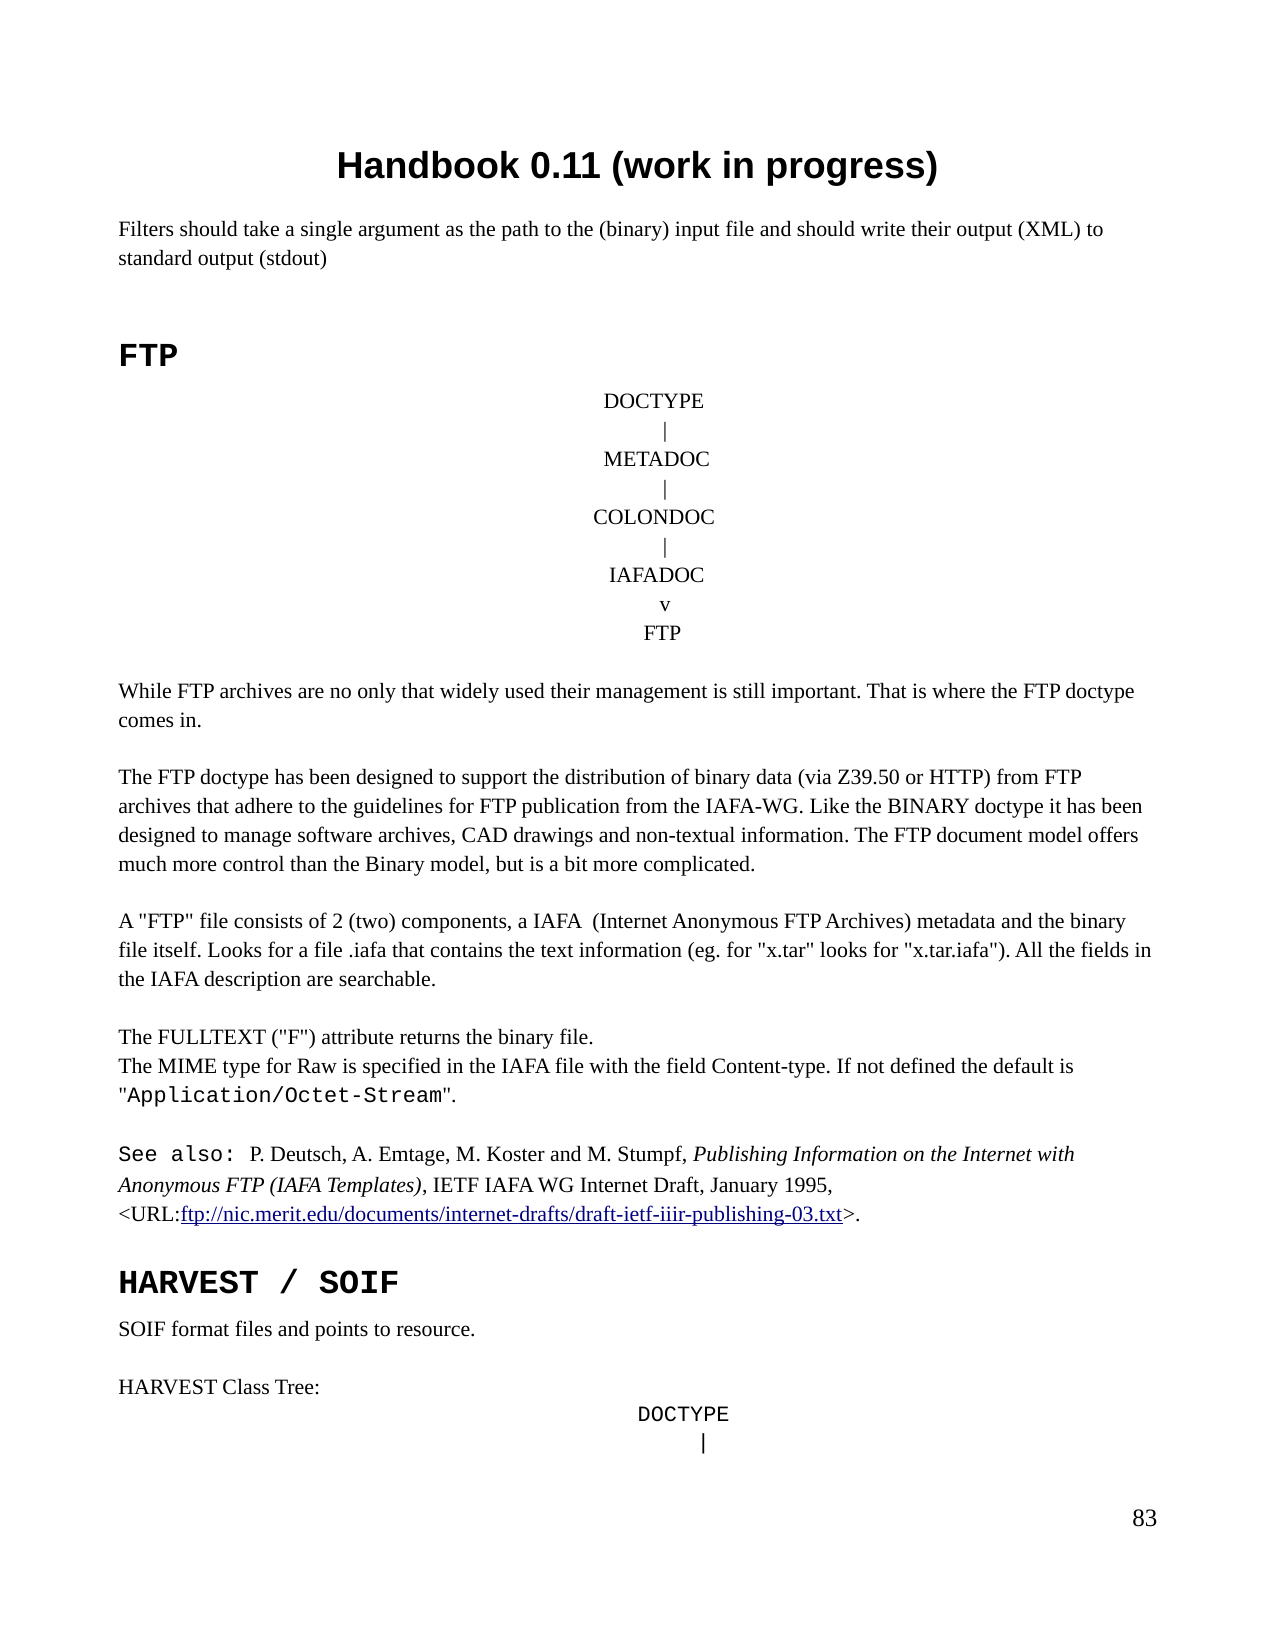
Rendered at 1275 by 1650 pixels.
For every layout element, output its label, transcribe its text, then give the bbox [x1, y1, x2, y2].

text The FULLTEXT ("F") attribute returns the binary file. [118, 1024, 1157, 1049]
text Filters should take a single argument as the path to the (binary) input file and should write their output (XML) to standard output (stdout) [118, 216, 1157, 270]
text | [118, 475, 1157, 501]
text The MIME type for Raw is specified in the IAFA file with the field Content-type. If not defined the default is "Application/Octet-Stream". [118, 1053, 1157, 1109]
text FTP [118, 620, 1157, 645]
text While FTP archives are no only that widely used their management is still important. That is where the FTP doctype comes in. [118, 678, 1157, 732]
text A "FTP" file consists of 2 (two) components, a IAFA (Internet Anonymous FTP Archives) metadata and the binary file itself. Looks for a file .iafa that contains the text information (eg. for "x.tar" looks for "x.tar.iafa"). All the fields in the IAFA description are searchable. [118, 908, 1157, 992]
text The FTP doctype has been designed to support the distribution of binary data (via Z39.50 or HTTP) from FTP archives that adhere to the guidelines for FTP publication from the IAFA-WG. Like the BINARY doctype it has been designed to manage software archives, CAD drawings and non-textual information. The FTP document model offers much more control than the Binary model, but is a bit more complicated. [118, 764, 1157, 876]
text v [118, 591, 1157, 616]
text COLONDOC [118, 504, 1157, 529]
text See also: P. Deutsch, A. Emtage, M. Koster and M. Stumpf, Publishing Information on the Internet with Anonymous FTP (IAFA Templates), IETF IAFA WG Internet Draft, January 1995, <URL:ftp://nic.merit.edu/documents/internet-drafts/draft-ietf-iiir-publishing-03.txt>. [118, 1141, 1157, 1226]
text | [118, 417, 1157, 443]
text | [118, 533, 1157, 558]
text DOCTYPE [118, 1403, 1157, 1428]
text HARVEST Class Tree: [118, 1374, 1157, 1399]
text SOIF format files and points to resource. [118, 1316, 1157, 1342]
subtitle HARVEST / SOIF [118, 1266, 1157, 1304]
text IAFADOC [118, 562, 1157, 587]
text | [118, 1431, 1157, 1456]
subtitle FTP [118, 338, 1157, 376]
text METADOC [118, 446, 1157, 472]
text DOCTYPE [118, 388, 1157, 414]
